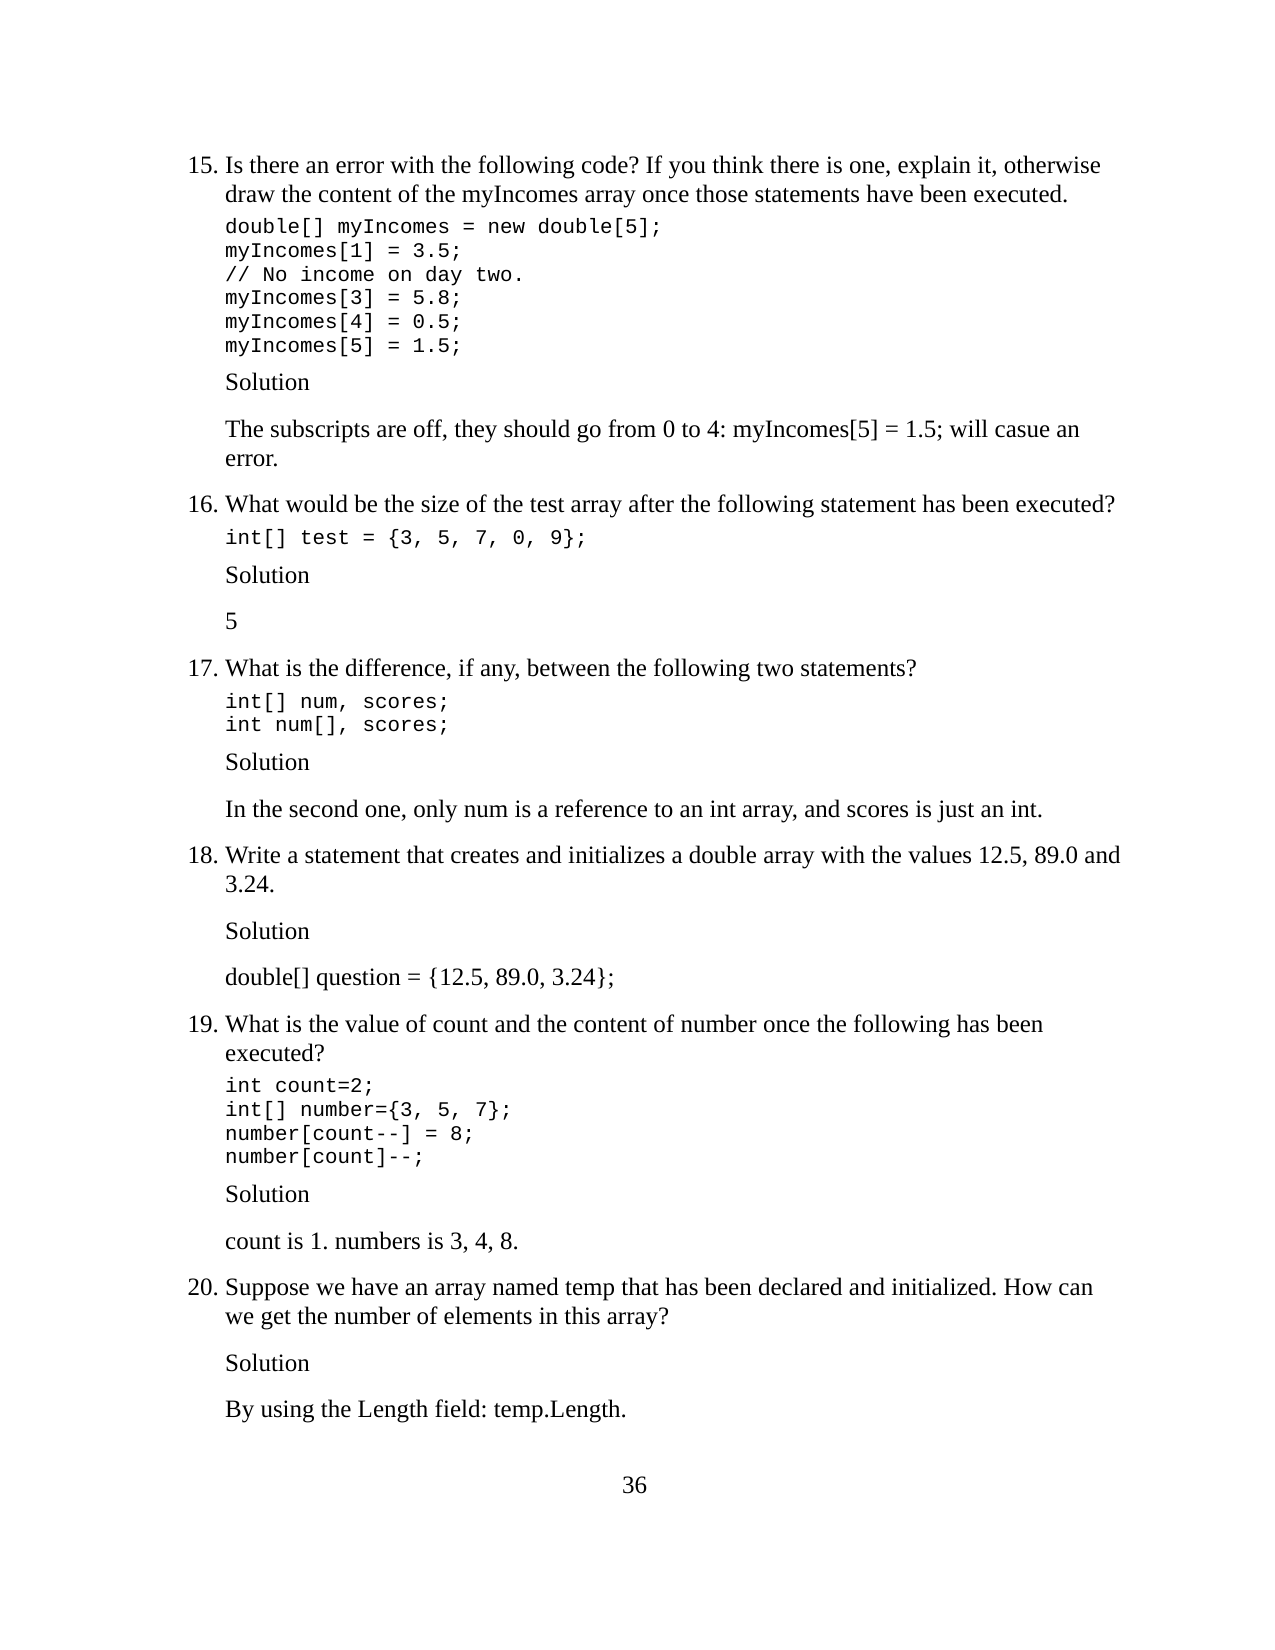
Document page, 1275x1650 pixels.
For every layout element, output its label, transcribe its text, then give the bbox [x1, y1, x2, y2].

list int count=2; [187, 1076, 1125, 1099]
list myIncomes[5] = 1.5; [187, 335, 1125, 358]
list count is 1. numbers is 3, 4, 8. [187, 1226, 1125, 1254]
list int[] num, scores; [187, 691, 1125, 714]
list myIncomes[3] = 5.8; [187, 287, 1125, 311]
list myIncomes[4] = 0.5; [187, 311, 1125, 335]
list double[] myIncomes = new double[5]; [187, 216, 1125, 240]
list // No income on day two. [187, 264, 1125, 287]
list 5 [187, 606, 1125, 635]
list By using the Length field: temp.Length. [187, 1394, 1125, 1423]
list Write a statement that creates and initializes a double array with the values 12.5, 89.0 and 3.24. [187, 840, 1125, 898]
list int num[], scores; [187, 714, 1125, 738]
list int[] test = {3, 5, 7, 0, 9}; [187, 527, 1125, 551]
list Solution [187, 367, 1125, 396]
list In the second one, only num is a reference to an int array, and scores is just an int. [187, 794, 1125, 822]
list The subscripts are off, they should go from 0 to 4: myIncomes[5] = 1.5; will casue an error. [187, 414, 1125, 471]
list Solution [187, 560, 1125, 588]
list Suppose we have an array named temp that has been declared and initialized. How can we get the number of elements in this array? [187, 1272, 1125, 1330]
list Solution [187, 1179, 1125, 1208]
list number[count]--; [187, 1146, 1125, 1170]
list Solution [187, 1348, 1125, 1377]
list Is there an error with the following code? If you think there is one, explain it, otherwise draw the content of the myIncomes array once those statements have been executed. [187, 150, 1125, 207]
list Solution [187, 747, 1125, 776]
list What is the value of count and the content of number once the following has been executed? [187, 1009, 1125, 1067]
list double[] question = {12.5, 89.0, 3.24}; [187, 962, 1125, 991]
list int[] number={3, 5, 7}; [187, 1099, 1125, 1123]
list Solution [187, 916, 1125, 944]
list myIncomes[1] = 3.5; [187, 240, 1125, 264]
list What would be the size of the test array after the following statement has been executed? [187, 489, 1125, 518]
list What is the difference, if any, between the following two statements? [187, 653, 1125, 682]
list number[count--] = 8; [187, 1123, 1125, 1146]
